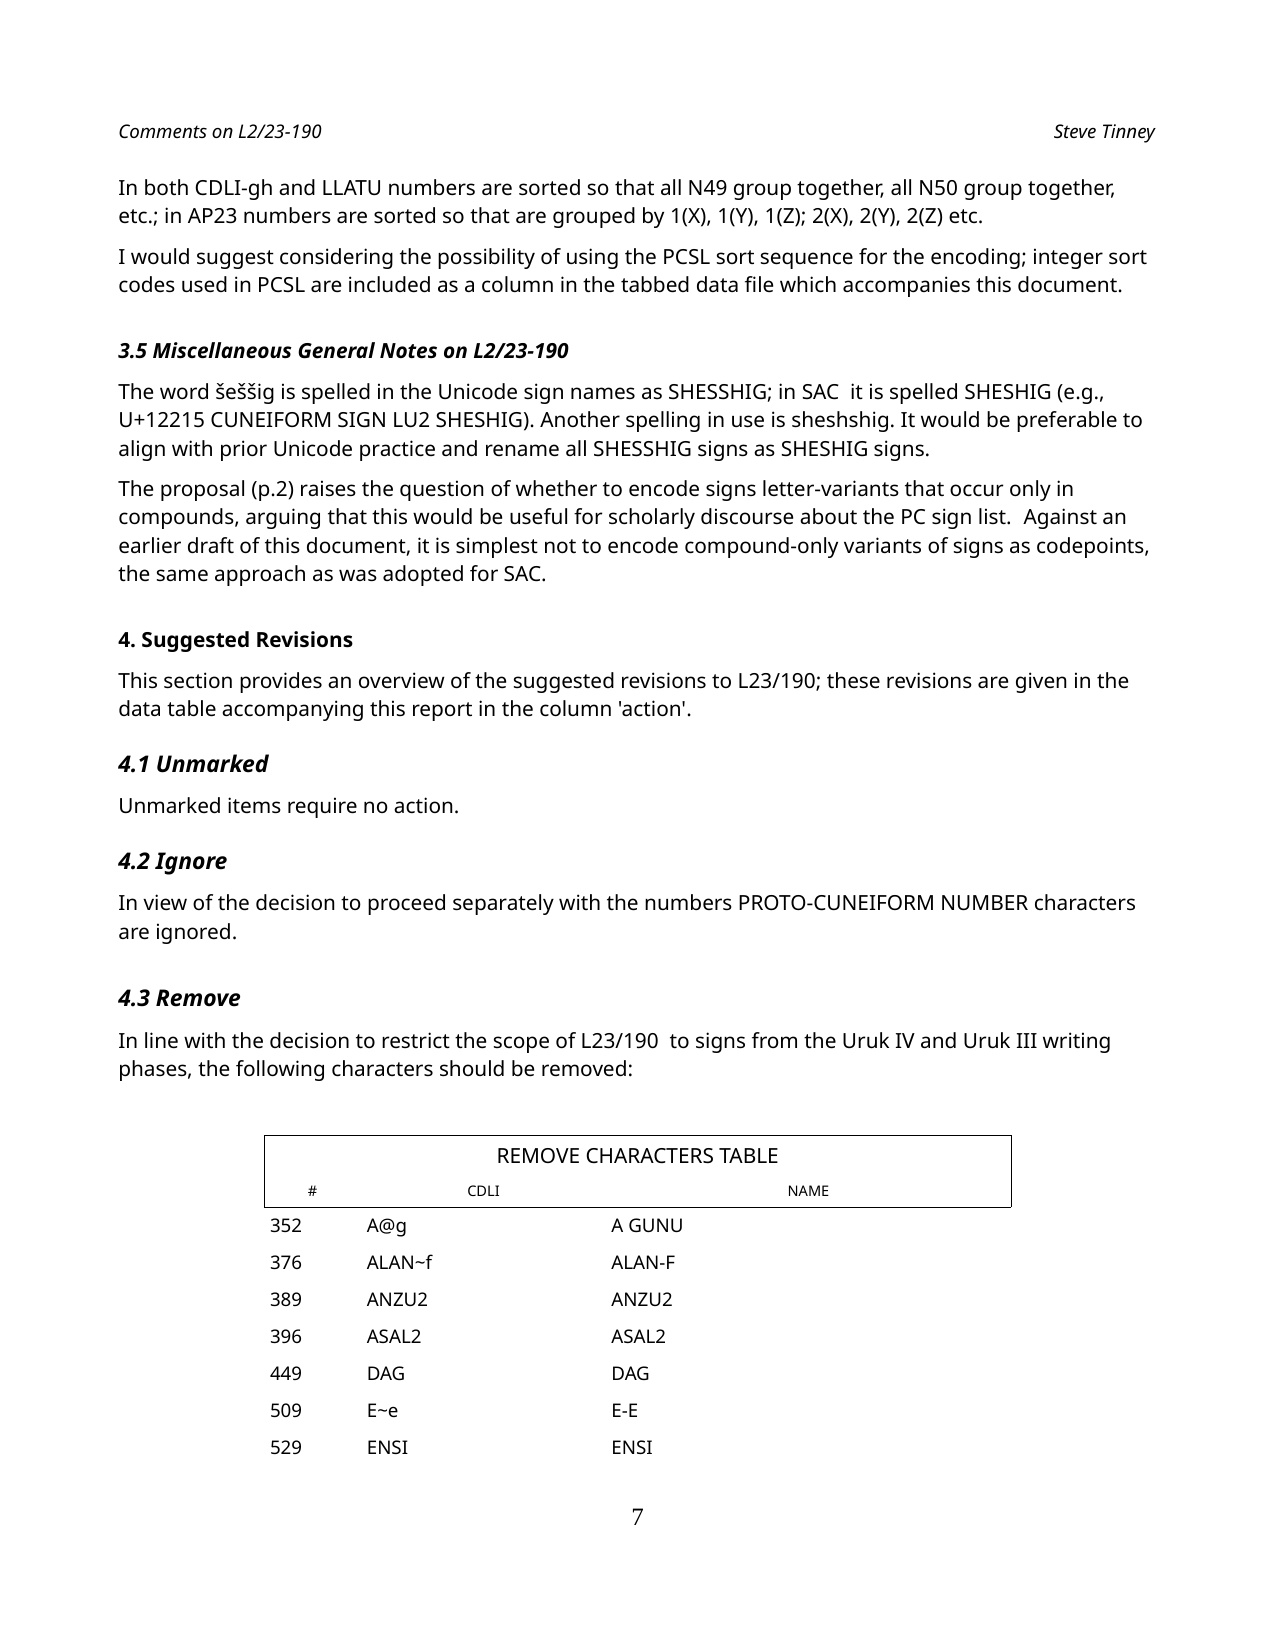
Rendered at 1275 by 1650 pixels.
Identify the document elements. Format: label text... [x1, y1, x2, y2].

table_cell ANZU2 [361, 1281, 606, 1318]
table_cell 509 [264, 1392, 361, 1429]
table_cell NAME [606, 1175, 1011, 1207]
text Unmarked items require no action. [118, 791, 1157, 820]
table_cell 352 [264, 1208, 361, 1244]
table_cell E-E [606, 1392, 1011, 1429]
table_cell A GUNU [606, 1208, 1011, 1244]
table_cell DAG [361, 1355, 606, 1392]
text In line with the decision to restrict the scope of L23/190 to signs from the Uruk IV and Uruk III writing phases, the following characters should be removed: [118, 1026, 1157, 1083]
text In view of the decision to proceed separately with the numbers PROTO-CUNEIFORM NUMBER characters are ignored. [118, 888, 1157, 945]
table_cell 449 [264, 1355, 361, 1392]
table_cell ALAN-F [606, 1244, 1011, 1281]
table_cell DAG [606, 1355, 1011, 1392]
table_cell ANZU2 [606, 1281, 1011, 1318]
text The proposal (p.2) raises the question of whether to encode signs letter-variants that occur only in compounds, arguing that this would be useful for scholarly discourse about the PC sign list. Against an earlier draft of this document, it is simplest not to encode compound-only variants of signs as codepoints, the same approach as was adopted for SAC. [118, 474, 1157, 588]
text The word šeššig is spelled in the Unicode sign names as SHESSHIG; in SAC it is spelled SHESHIG (e.g., U+12215 CUNEIFORM SIGN LU2 SHESHIG). Another spelling in use is sheshshig. It would be preferable to align with prior Unicode practice and rename all SHESSHIG signs as SHESHIG signs. [118, 377, 1157, 462]
table_cell 376 [264, 1244, 361, 1281]
table_cell ASAL2 [361, 1318, 606, 1355]
subtitle 4.2 Ignore [118, 845, 1157, 876]
table_cell CDLI [361, 1175, 606, 1207]
subtitle 4.3 Remove [118, 982, 1157, 1014]
table_cell ENSI [606, 1429, 1011, 1466]
table_cell 529 [264, 1429, 361, 1466]
text In both CDLI-gh and LLATU numbers are sorted so that all N49 group together, all N50 group together, etc.; in AP23 numbers are sorted so that are grouped by 1(X), 1(Y), 1(Z); 2(X), 2(Y), 2(Z) etc. [118, 173, 1157, 230]
table_cell 396 [264, 1318, 361, 1355]
table_cell ENSI [361, 1429, 606, 1466]
subtitle 4. Suggested Revisions [118, 625, 1157, 653]
table_cell # [265, 1175, 361, 1207]
table_cell 389 [264, 1281, 361, 1318]
table_cell A@g [361, 1208, 606, 1244]
table_cell ASAL2 [606, 1318, 1011, 1355]
subtitle 4.1 Unmarked [118, 748, 1157, 779]
subtitle 3.5 Miscellaneous General Notes on L2/23-190 [118, 336, 1157, 364]
table_cell ALAN~f [361, 1244, 606, 1281]
text This section provides an overview of the suggested revisions to L23/190; these revisions are given in the data table accompanying this report in the column 'action'. [118, 666, 1157, 723]
table_header REMOVE CHARACTERS TABLE [265, 1136, 1011, 1175]
text I would suggest considering the possibility of using the PCSL sort sequence for the encoding; integer sort codes used in PCSL are included as a column in the tabbed data file which accompanies this document. [118, 242, 1157, 299]
table_cell E~e [361, 1392, 606, 1429]
